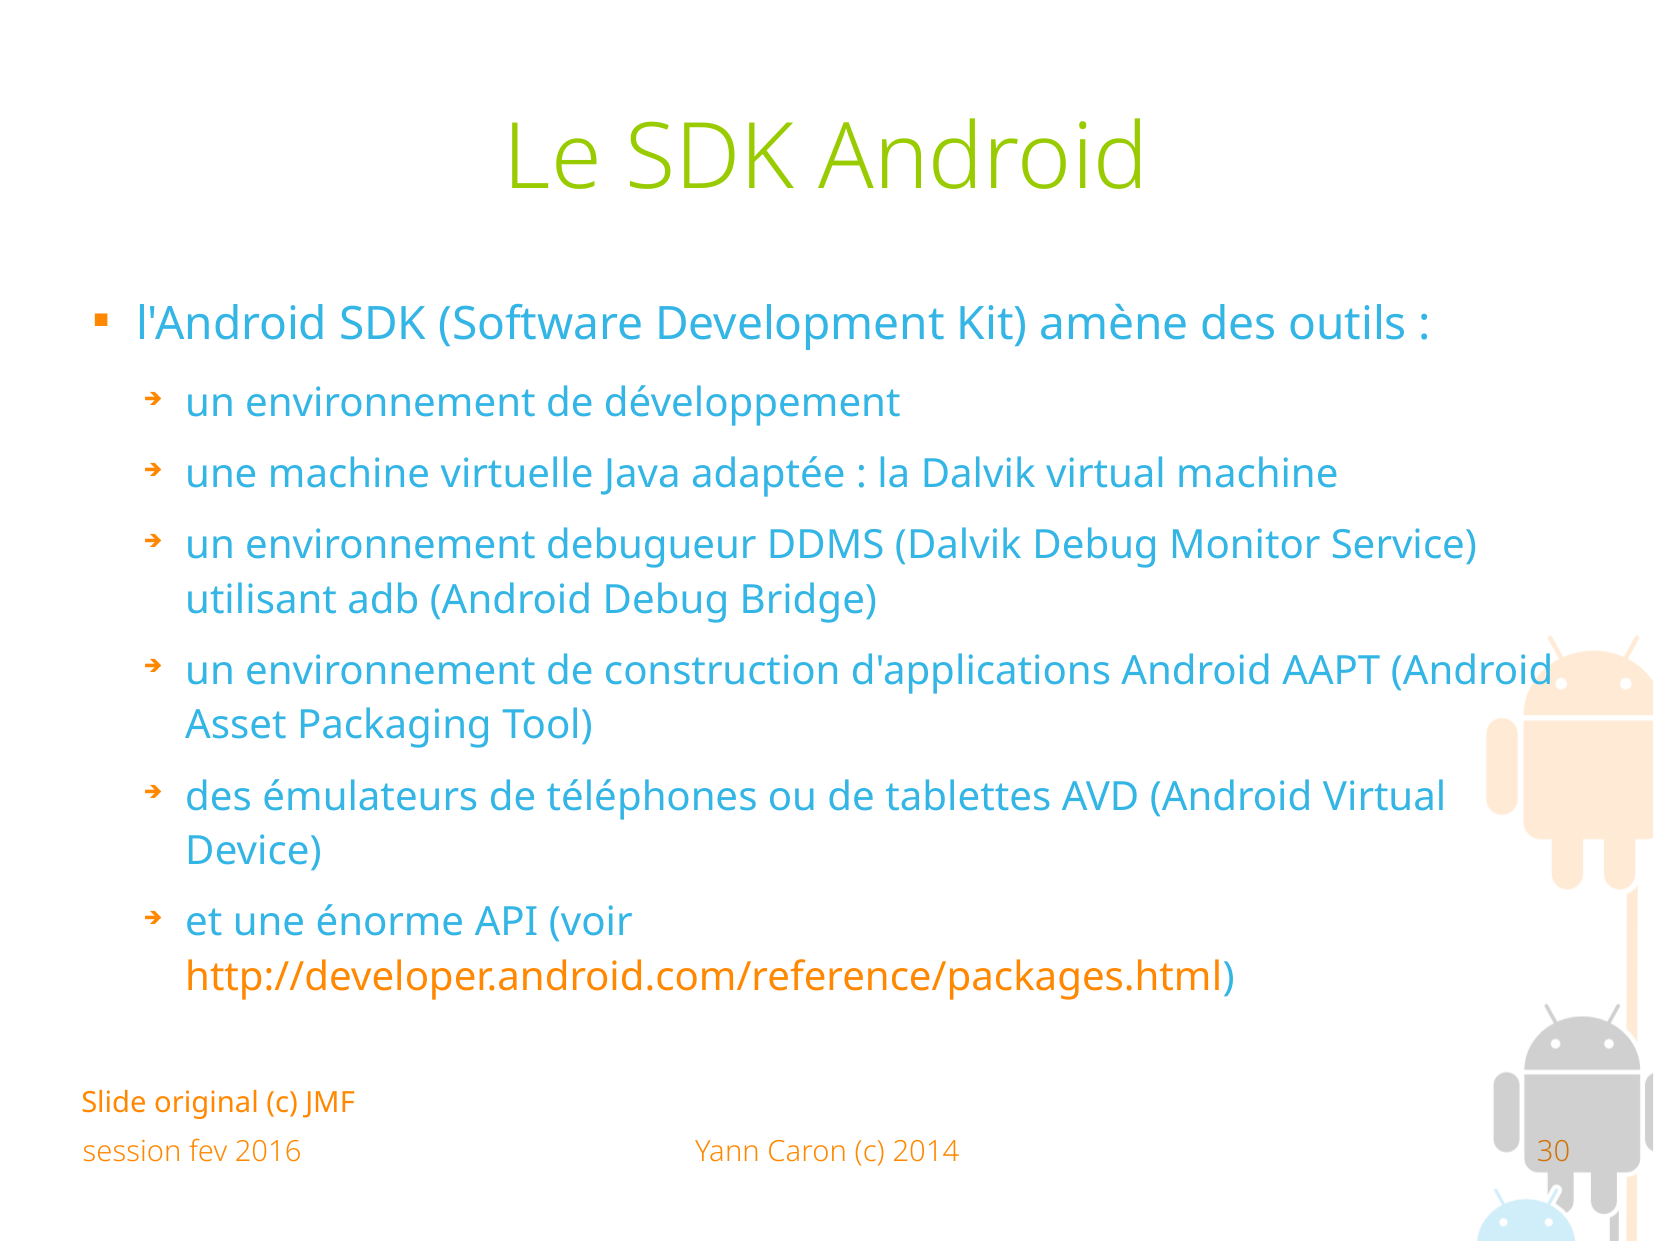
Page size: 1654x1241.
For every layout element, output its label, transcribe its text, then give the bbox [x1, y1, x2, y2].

text_box Slide original (c) JMF [66, 1073, 379, 1123]
list l'Android SDK (Software Development Kit) amène des outils : un environnement de développement une machine virtuelle Java adaptée : la Dalvik virtual machine un environnement debugueur DDMS (Dalvik Debug Monitor Service) utilisant adb (Android Debug Bridge) un environnement de construction d'applications Android AAPT (Android Asset Packaging Tool) des émulateurs de téléphones ou de tablettes AVD (Android Virtual Device) et une énorme API (voir http://developer.android.com/reference/packages.html) [82, 290, 1571, 1010]
picture [240, 423, 1654, 1241]
title Le SDK Android [82, 49, 1571, 257]
